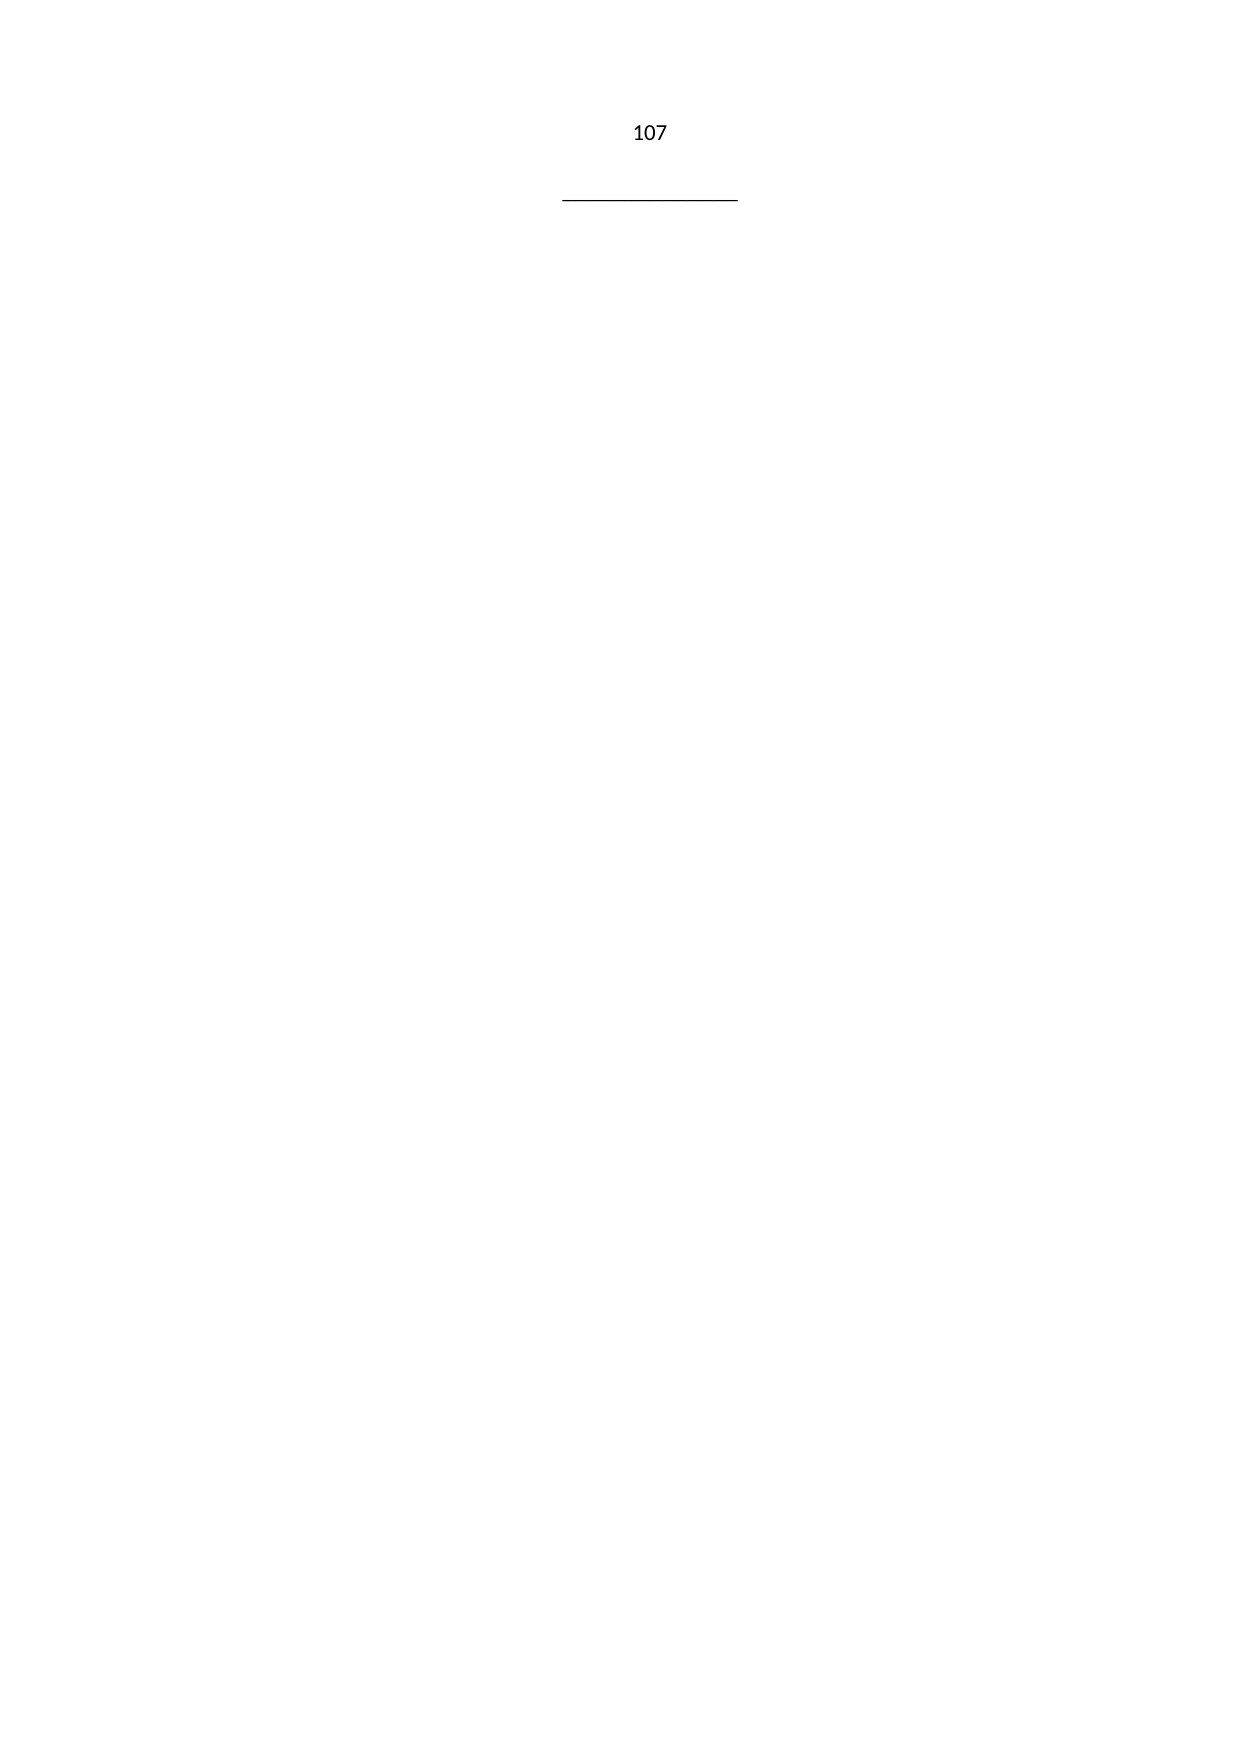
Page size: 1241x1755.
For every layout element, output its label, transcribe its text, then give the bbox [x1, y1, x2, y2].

text ______________ [177, 175, 1122, 204]
